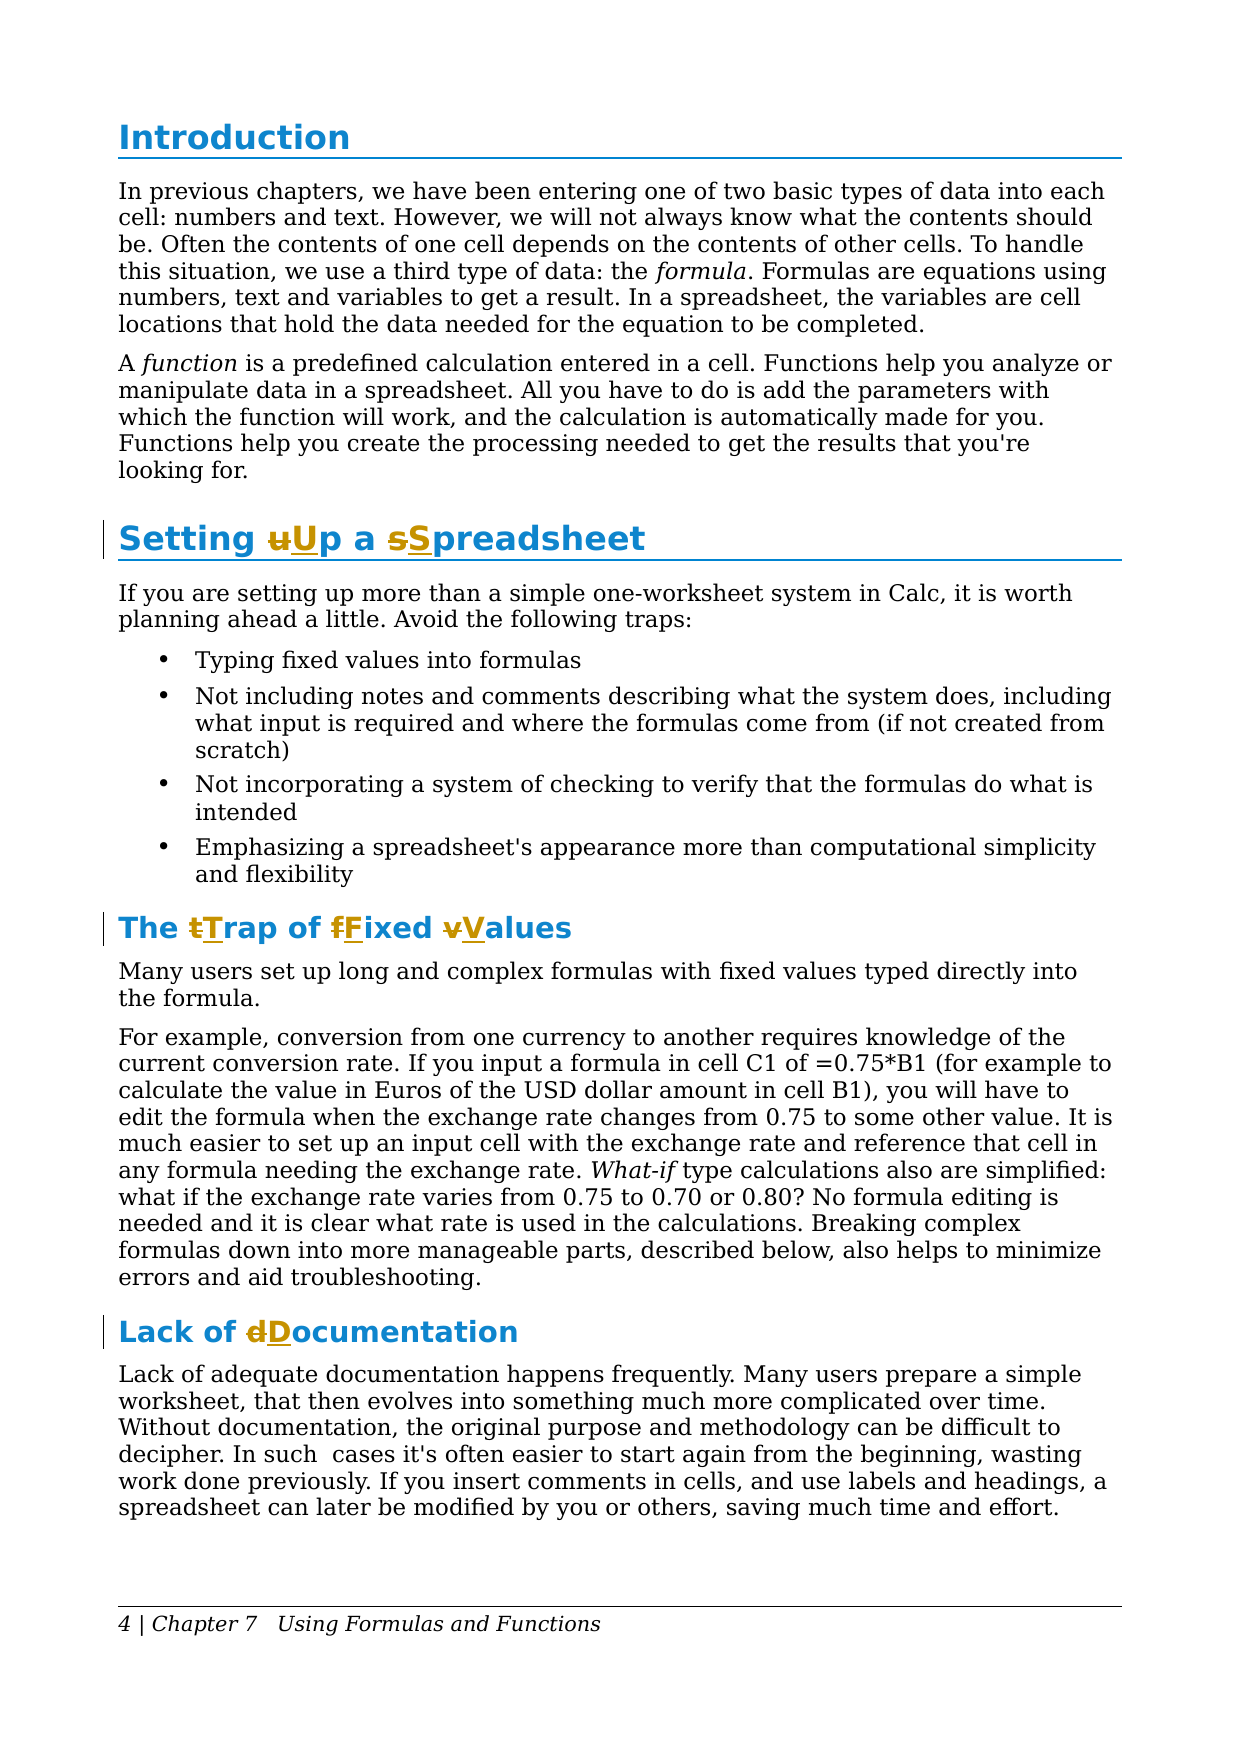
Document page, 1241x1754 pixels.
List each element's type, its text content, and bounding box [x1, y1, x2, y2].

subtitle Introduction [118, 118, 1122, 157]
list Typing fixed values into formulas [156, 646, 1122, 675]
text In previous chapters, we have been entering one of two basic types of data into each cell: numbers and text. However, we will not always know what the contents should be. Often the contents of one cell depends on the contents of other cells. To handle this situation, we use a third type of data: the formula. Formulas are equations using numbers, text and variables to get a result. In a spreadsheet, the variables are cell locations that hold the data needed for the equation to be completed. [118, 178, 1122, 338]
list Not incorporating a system of checking to verify that the formulas do what is intended [156, 770, 1122, 826]
subtitle The Trap of Fixed Values [118, 912, 1122, 946]
text A function is a predefined calculation entered in a cell. Functions help you analyze or manipulate data in a spreadsheet. All you have to do is add the parameters with which the function will work, and the calculation is automatically made for you. Functions help you create the processing needed to get the results that you're looking for. [118, 350, 1122, 484]
text For example, conversion from one currency to another requires knowledge of the current conversion rate. If you input a formula in cell C1 of =0.75*B1 (for example to calculate the value in Euros of the USD dollar amount in cell B1), you will have to edit the formula when the exchange rate changes from 0.75 to some other value. It is much easier to set up an input cell with the exchange rate and reference that cell in any formula needing the exchange rate. What-if type calculations also are simplified: what if the exchange rate varies from 0.75 to 0.70 or 0.80? No formula editing is needed and it is clear what rate is used in the calculations. Breaking complex formulas down into more manageable parts, described below, also helps to minimize errors and aid troubleshooting. [118, 1024, 1122, 1291]
text Many users set up long and complex formulas with fixed values typed directly into the formula. [118, 958, 1122, 1011]
subtitle Setting Up a Spreadsheet [118, 520, 1122, 559]
text Lack of adequate documentation happens frequently. Many users prepare a simple worksheet, that then evolves into something much more complicated over time. Without documentation, the original purpose and methodology can be difficult to decipher. In such cases it's often easier to start again from the beginning, wasting work done previously. If you insert comments in cells, and use labels and headings, a spreadsheet can later be modified by you or others, saving much time and effort. [118, 1361, 1122, 1521]
list Emphasizing a spreadsheet's appearance more than computational simplicity and flexibility [156, 832, 1122, 888]
list Not including notes and comments describing what the system does, including what input is required and where the formulas come from (if not created from scratch) [156, 681, 1122, 763]
subtitle Lack of Documentation [118, 1315, 1122, 1349]
text If you are setting up more than a simple one-worksheet system in Calc, it is worth planning ahead a little. Avoid the following traps: [118, 580, 1122, 633]
